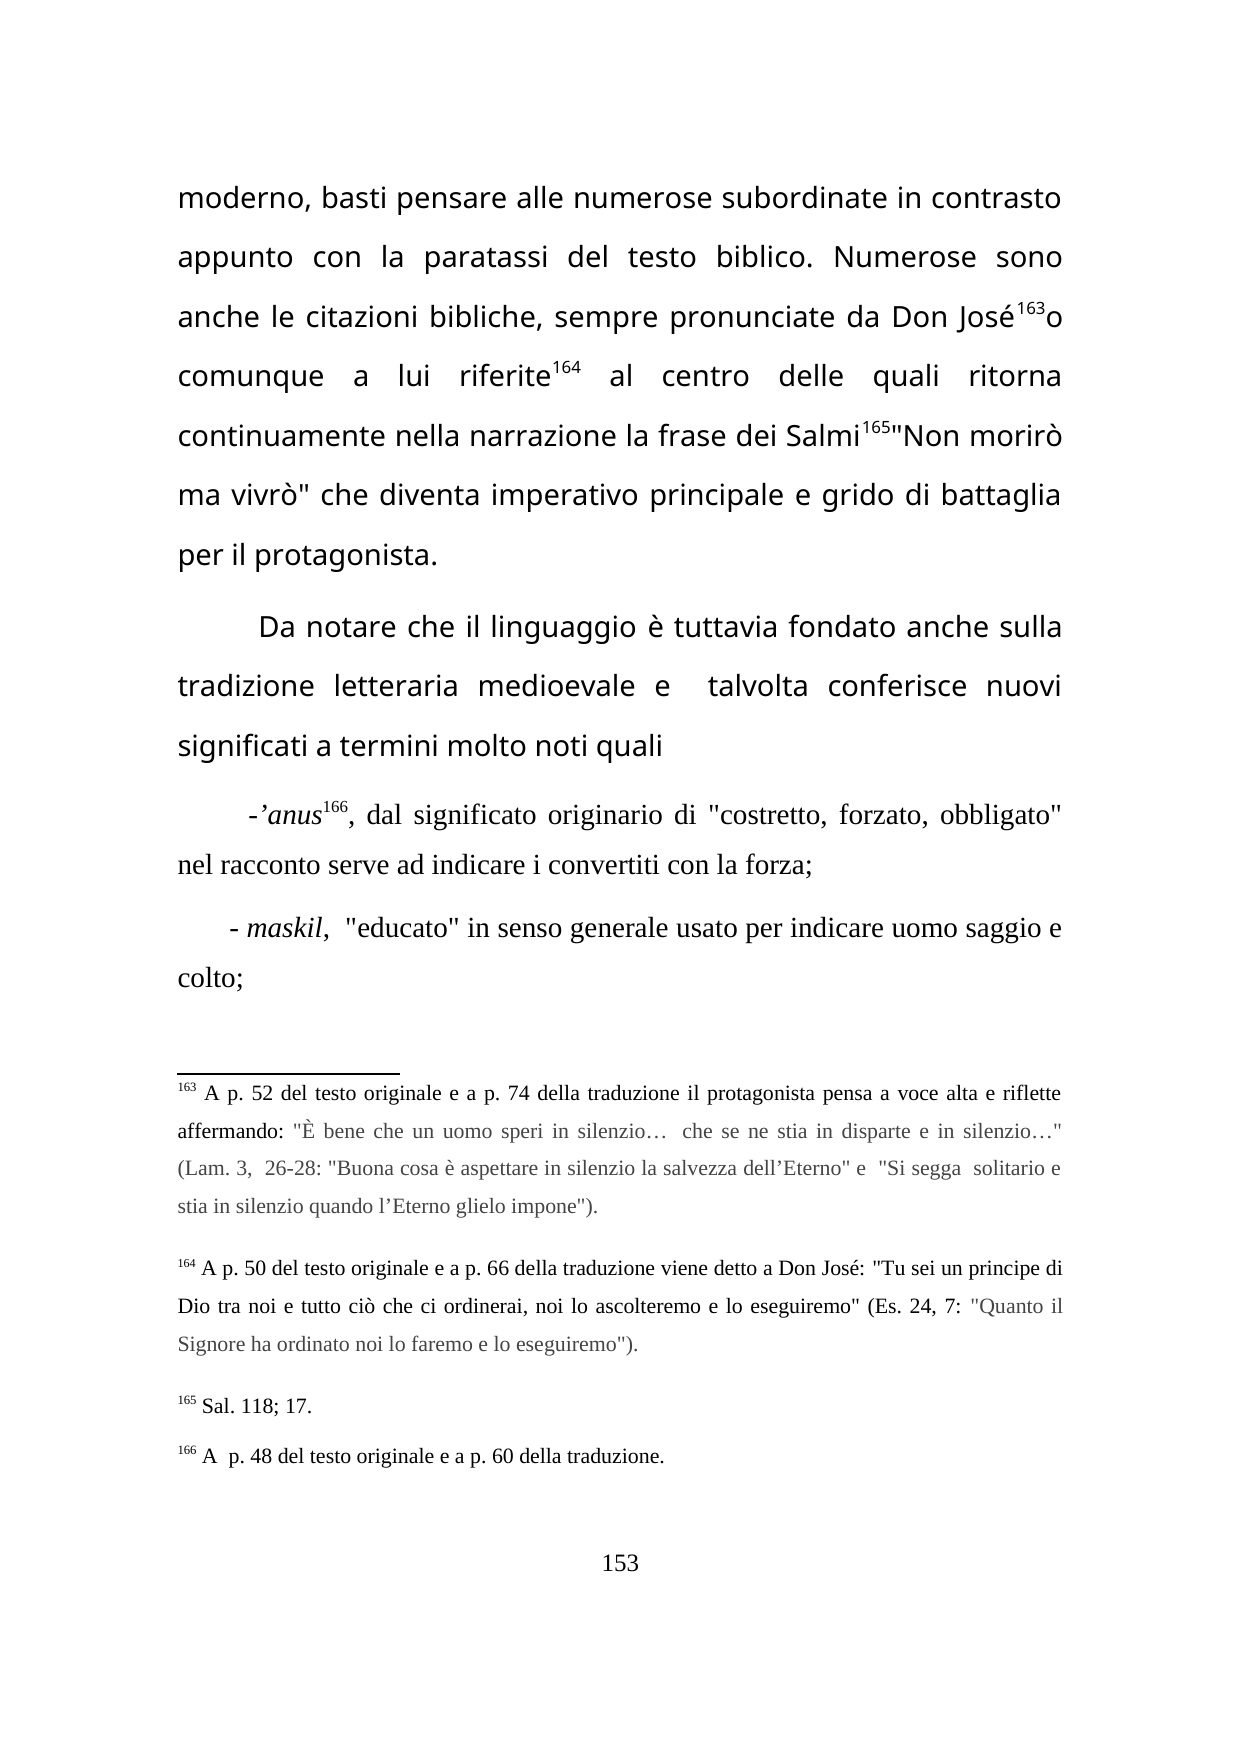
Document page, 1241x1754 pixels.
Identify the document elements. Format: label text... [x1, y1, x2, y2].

text A p. 48 del testo originale e a p. 60 della traduzione. [177, 1443, 1063, 1468]
text A p. 50 del testo originale e a p. 66 della traduzione viene detto a Don José: "Tu sei un principe di Dio tra noi e tutto ciò che ci ordinerai, noi lo ascolteremo e lo eseguiremo" (Es. 24, 7: "Quanto il Signore ha ordinato noi lo faremo e lo eseguiremo"). [177, 1255, 1063, 1356]
text Sal. 118; 17. [177, 1393, 1063, 1418]
text Da notare che il linguaggio è tuttavia fondato anche sulla tradizione letteraria medioevale e talvolta conferisce nuovi significati a termini molto noti quali [177, 606, 1063, 765]
text moderno, basti pensare alle numerose subordinate in contrasto appunto con la paratassi del testo biblico. Numerose sono anche le citazioni bibliche, sempre pronunciate da Don Joséo comunque a lui riferite al centro delle quali ritorna continuamente nella narrazione la frase dei Salmi"Non morirò ma vivrò" che diventa imperativo principale e grido di battaglia per il protagonista. [177, 177, 1063, 574]
text A p. 52 del testo originale e a p. 74 della traduzione il protagonista pensa a voce alta e riflette affermando: "È bene che un uomo speri in silenzio… che se ne stia in disparte e in silenzio…" (Lam. 3, 26-28: "Buona cosa è aspettare in silenzio la salvezza dell’Eterno" e "Si segga solitario e stia in silenzio quando l’Eterno glielo impone"). [177, 1080, 1063, 1218]
text -’anus, dal significato originario di "costretto, forzato, obbligato" nel racconto serve ad indicare i convertiti con la forza; [177, 797, 1063, 881]
text - maskil, "educato" in senso generale usato per indicare uomo saggio e colto; [177, 910, 1063, 994]
